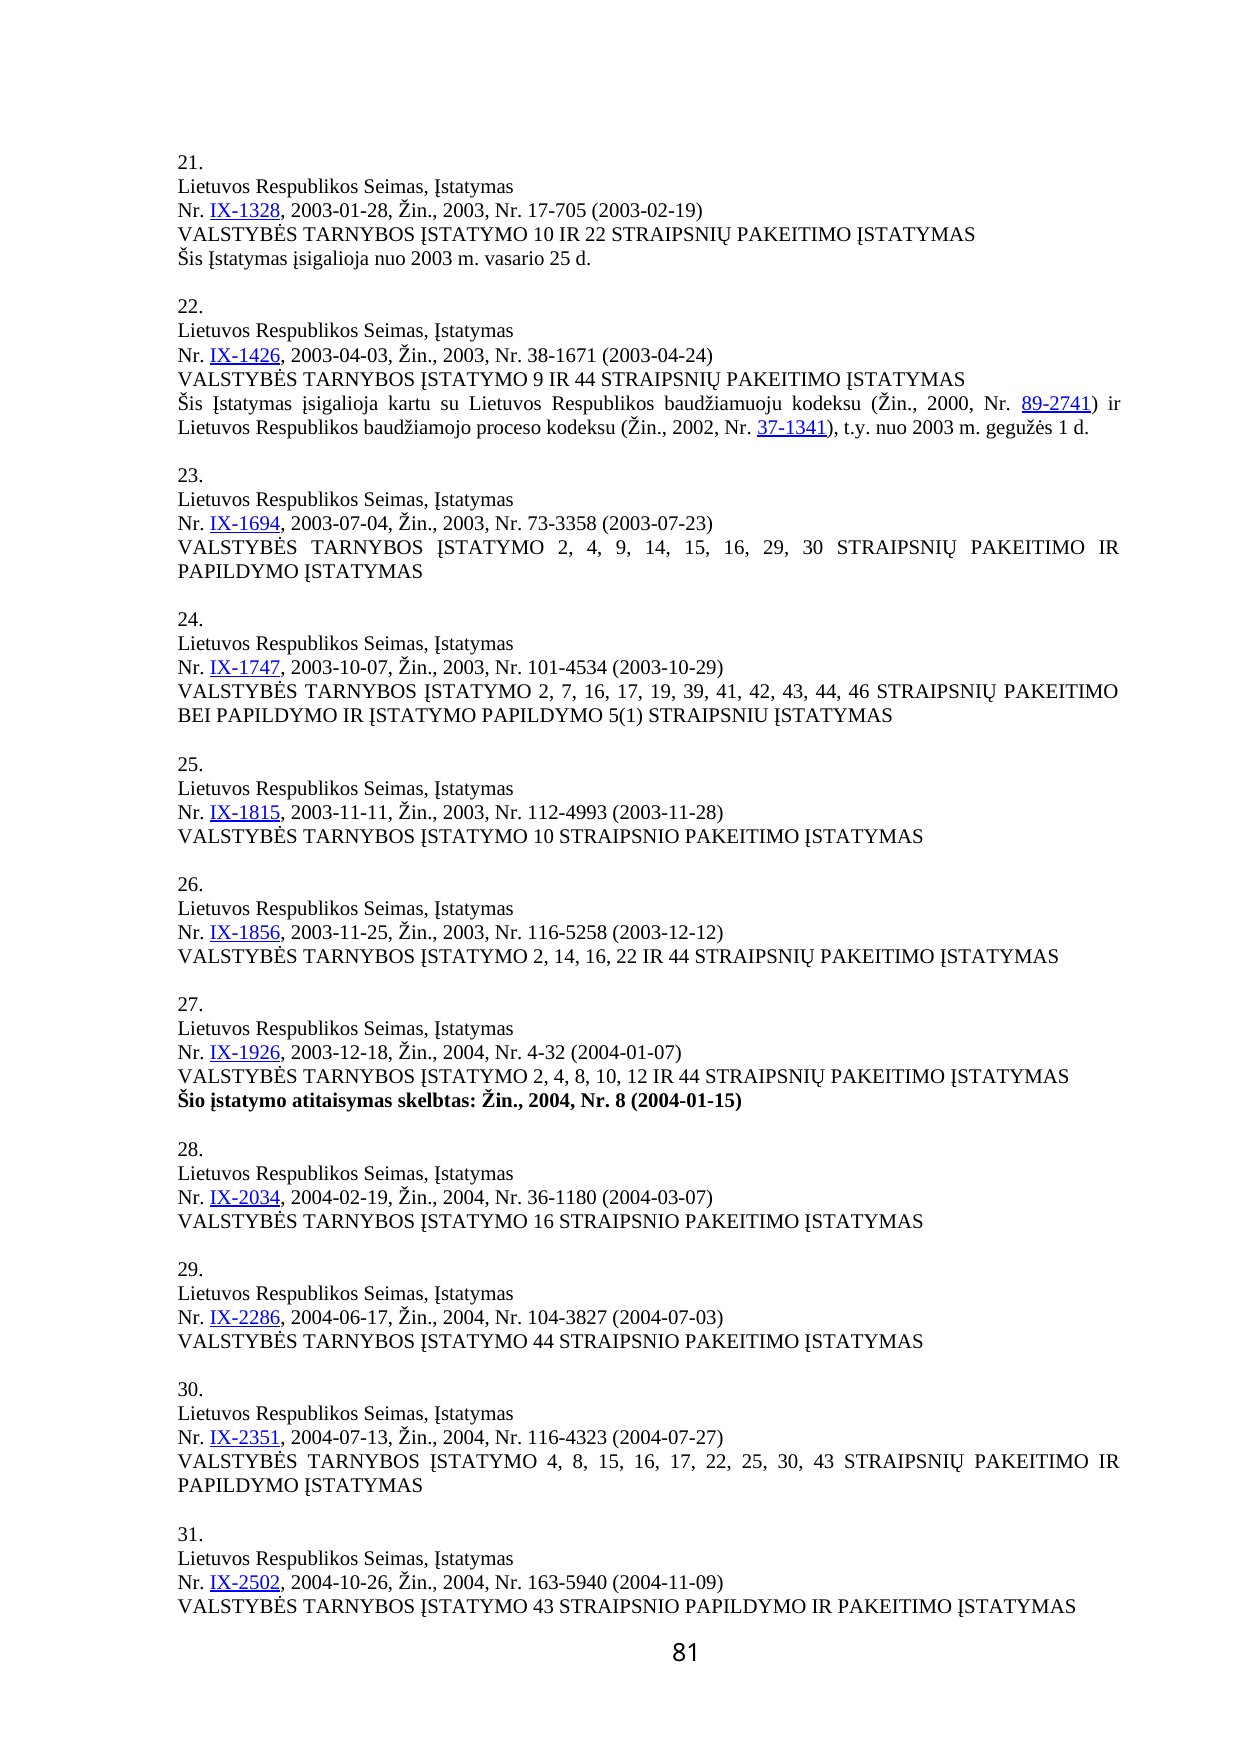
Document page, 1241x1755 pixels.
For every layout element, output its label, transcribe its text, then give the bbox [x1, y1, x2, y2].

text Lietuvos Respublikos Seimas, Įstatymas [177, 318, 1120, 342]
text 24. [177, 607, 1120, 631]
text Nr. IX-1328, 2003-01-28, Žin., 2003, Nr. 17-705 (2003-02-19) [177, 198, 1120, 222]
text Nr. IX-1747, 2003-10-07, Žin., 2003, Nr. 101-4534 (2003-10-29) [177, 655, 1120, 679]
text 30. [177, 1377, 1120, 1401]
text 26. [177, 872, 1120, 896]
text Lietuvos Respublikos Seimas, Įstatymas [177, 1401, 1120, 1425]
text VALSTYBĖS TARNYBOS ĮSTATYMO 16 STRAIPSNIO PAKEITIMO ĮSTATYMAS [177, 1209, 1120, 1233]
text Lietuvos Respublikos Seimas, Įstatymas [177, 487, 1120, 511]
text Nr. IX-2286, 2004-06-17, Žin., 2004, Nr. 104-3827 (2004-07-03) [177, 1305, 1120, 1329]
text 21. [177, 150, 1120, 174]
text 31. [177, 1522, 1120, 1546]
text 28. [177, 1137, 1120, 1161]
text 22. [177, 294, 1120, 318]
text 23. [177, 463, 1120, 487]
text Lietuvos Respublikos Seimas, Įstatymas [177, 896, 1120, 920]
text Nr. IX-2034, 2004-02-19, Žin., 2004, Nr. 36-1180 (2004-03-07) [177, 1185, 1120, 1209]
text 27. [177, 992, 1120, 1016]
text Lietuvos Respublikos Seimas, Įstatymas [177, 776, 1120, 800]
text Nr. IX-2351, 2004-07-13, Žin., 2004, Nr. 116-4323 (2004-07-27) [177, 1425, 1120, 1449]
text VALSTYBĖS TARNYBOS ĮSTATYMO 2, 4, 9, 14, 15, 16, 29, 30 STRAIPSNIŲ PAKEITIMO IR PAPILDYMO ĮSTATYMAS [177, 535, 1120, 583]
text VALSTYBĖS TARNYBOS ĮSTATYMO 10 IR 22 STRAIPSNIŲ PAKEITIMO ĮSTATYMAS [177, 222, 1120, 246]
text VALSTYBĖS TARNYBOS ĮSTATYMO 2, 14, 16, 22 IR 44 STRAIPSNIŲ PAKEITIMO ĮSTATYMAS [177, 944, 1120, 968]
text VALSTYBĖS TARNYBOS ĮSTATYMO 9 IR 44 STRAIPSNIŲ PAKEITIMO ĮSTATYMAS [177, 367, 1120, 391]
text 29. [177, 1257, 1120, 1281]
text Šis Įstatymas įsigalioja kartu su Lietuvos Respublikos baudžiamuoju kodeksu (Žin., 2000, Nr. 89-2741) ir Lietuvos Respublikos baudžiamojo proceso kodeksu (Žin., 2002, Nr. 37-1341), t.y. nuo 2003 m. gegužės 1 d. [177, 391, 1120, 439]
text VALSTYBĖS TARNYBOS ĮSTATYMO 44 STRAIPSNIO PAKEITIMO ĮSTATYMAS [177, 1329, 1120, 1353]
text 25. [177, 752, 1120, 776]
text Nr. IX-2502, 2004-10-26, Žin., 2004, Nr. 163-5940 (2004-11-09) [177, 1570, 1120, 1594]
text Nr. IX-1426, 2003-04-03, Žin., 2003, Nr. 38-1671 (2003-04-24) [177, 342, 1120, 367]
text VALSTYBĖS TARNYBOS ĮSTATYMO 43 STRAIPSNIO PAPILDYMO IR PAKEITIMO ĮSTATYMAS [177, 1594, 1120, 1618]
text Lietuvos Respublikos Seimas, Įstatymas [177, 1281, 1120, 1305]
text Lietuvos Respublikos Seimas, Įstatymas [177, 174, 1120, 198]
text Šis Įstatymas įsigalioja nuo 2003 m. vasario 25 d. [177, 246, 1120, 270]
text VALSTYBĖS TARNYBOS ĮSTATYMO 2, 7, 16, 17, 19, 39, 41, 42, 43, 44, 46 STRAIPSNIŲ PAKEITIMO BEI PAPILDYMO IR ĮSTATYMO PAPILDYMO 5(1) STRAIPSNIU ĮSTATYMAS [177, 679, 1120, 727]
text Lietuvos Respublikos Seimas, Įstatymas [177, 1016, 1120, 1040]
text VALSTYBĖS TARNYBOS ĮSTATYMO 2, 4, 8, 10, 12 IR 44 STRAIPSNIŲ PAKEITIMO ĮSTATYMAS [177, 1064, 1120, 1088]
text Nr. IX-1926, 2003-12-18, Žin., 2004, Nr. 4-32 (2004-01-07) [177, 1040, 1120, 1064]
text Lietuvos Respublikos Seimas, Įstatymas [177, 1546, 1120, 1570]
text VALSTYBĖS TARNYBOS ĮSTATYMO 4, 8, 15, 16, 17, 22, 25, 30, 43 STRAIPSNIŲ PAKEITIMO IR PAPILDYMO ĮSTATYMAS [177, 1449, 1120, 1497]
text Nr. IX-1694, 2003-07-04, Žin., 2003, Nr. 73-3358 (2003-07-23) [177, 511, 1120, 535]
text Lietuvos Respublikos Seimas, Įstatymas [177, 631, 1120, 655]
text VALSTYBĖS TARNYBOS ĮSTATYMO 10 STRAIPSNIO PAKEITIMO ĮSTATYMAS [177, 824, 1120, 848]
text Nr. IX-1856, 2003-11-25, Žin., 2003, Nr. 116-5258 (2003-12-12) [177, 920, 1120, 944]
text Šio įstatymo atitaisymas skelbtas: Žin., 2004, Nr. 8 (2004-01-15) [177, 1088, 1120, 1112]
text Nr. IX-1815, 2003-11-11, Žin., 2003, Nr. 112-4993 (2003-11-28) [177, 800, 1120, 824]
text Lietuvos Respublikos Seimas, Įstatymas [177, 1161, 1120, 1185]
